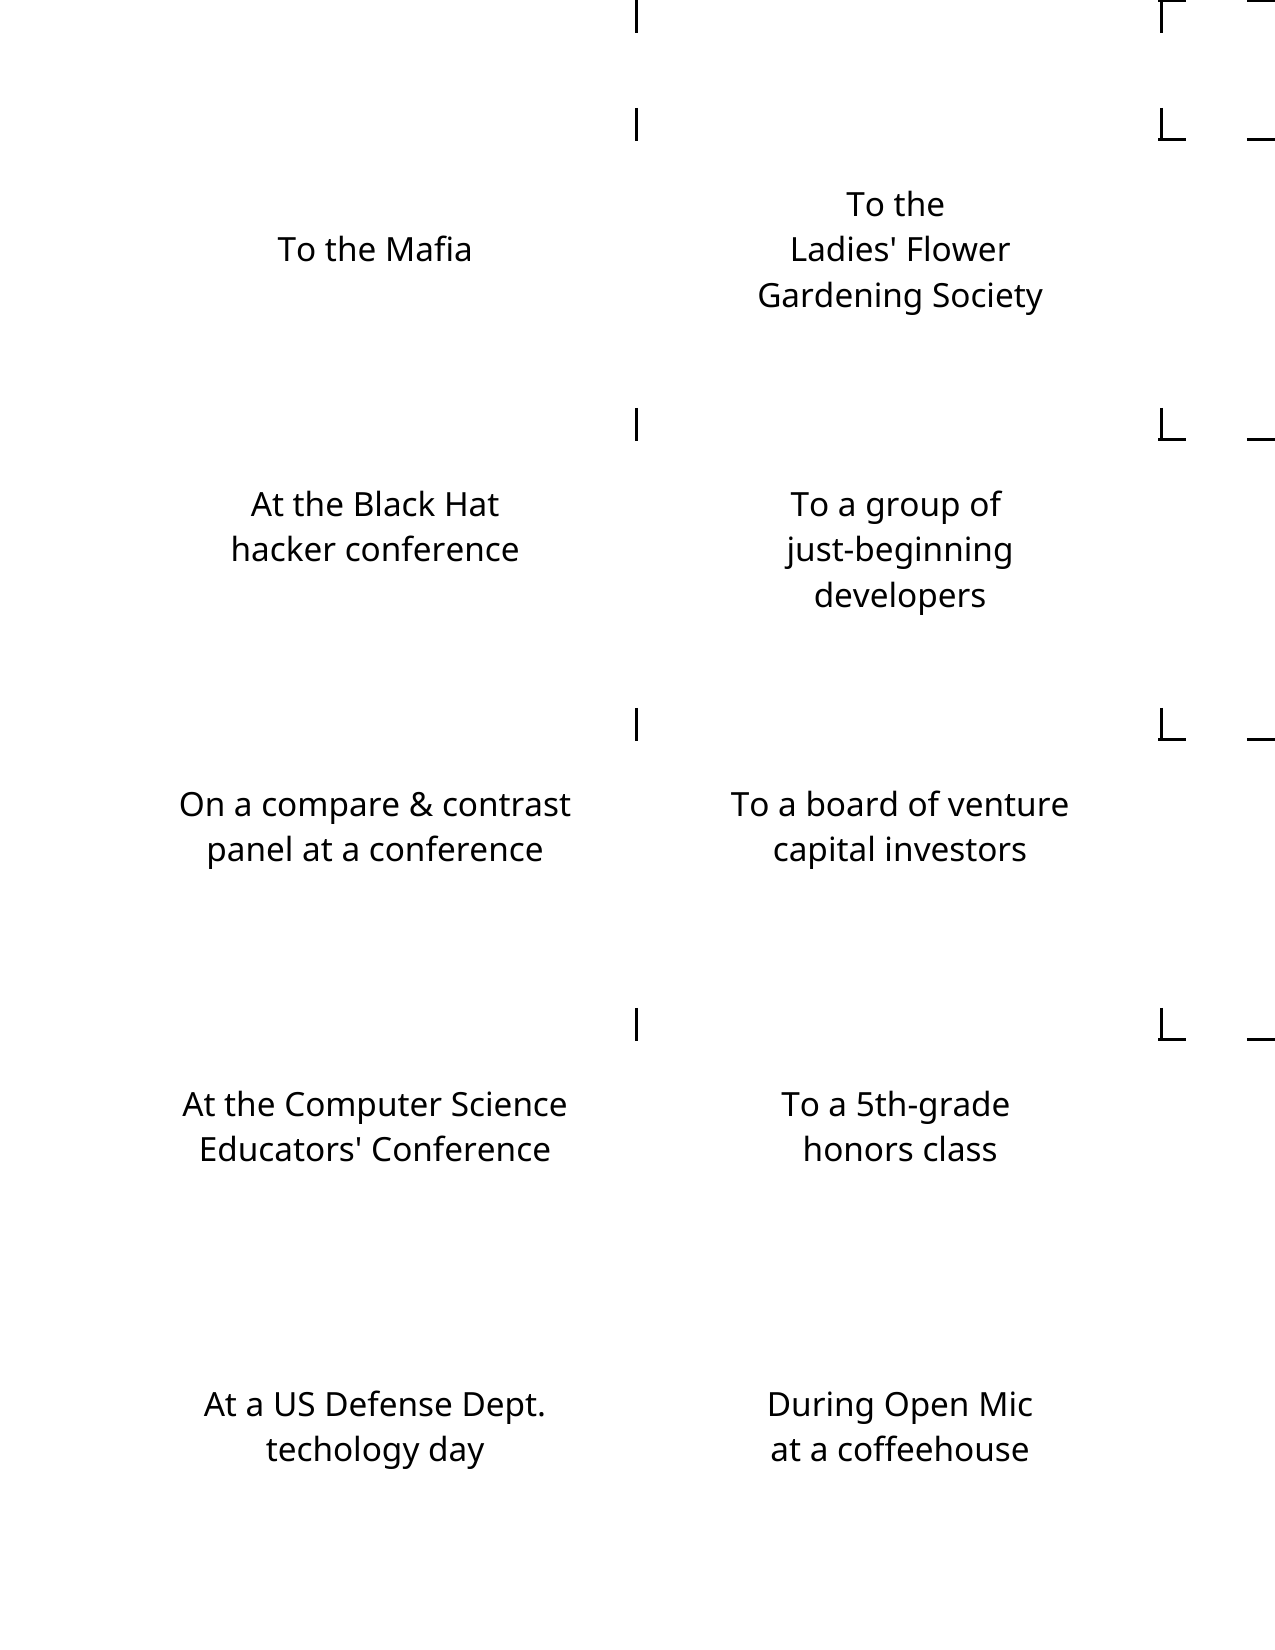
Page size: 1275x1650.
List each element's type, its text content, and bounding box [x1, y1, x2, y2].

table_header To the Ladies' Flower Gardening Society [638, 75, 1162, 375]
table_cell At a US Defense Dept. techology day [113, 1275, 637, 1575]
table_cell At the Black Hat hacker conference [113, 375, 637, 675]
table_cell At the Computer Science Educators' Conference [113, 975, 637, 1275]
table_cell To a group of just-beginning developers [638, 375, 1162, 675]
table_cell To a 5th-grade honors class [638, 975, 1162, 1275]
table_cell During Open Mic at a coffeehouse [638, 1275, 1162, 1575]
table_cell On a compare & contrast panel at a conference [113, 675, 637, 975]
table_cell To a board of venture capital investors [638, 675, 1162, 975]
table_header To the Mafia [113, 75, 637, 375]
